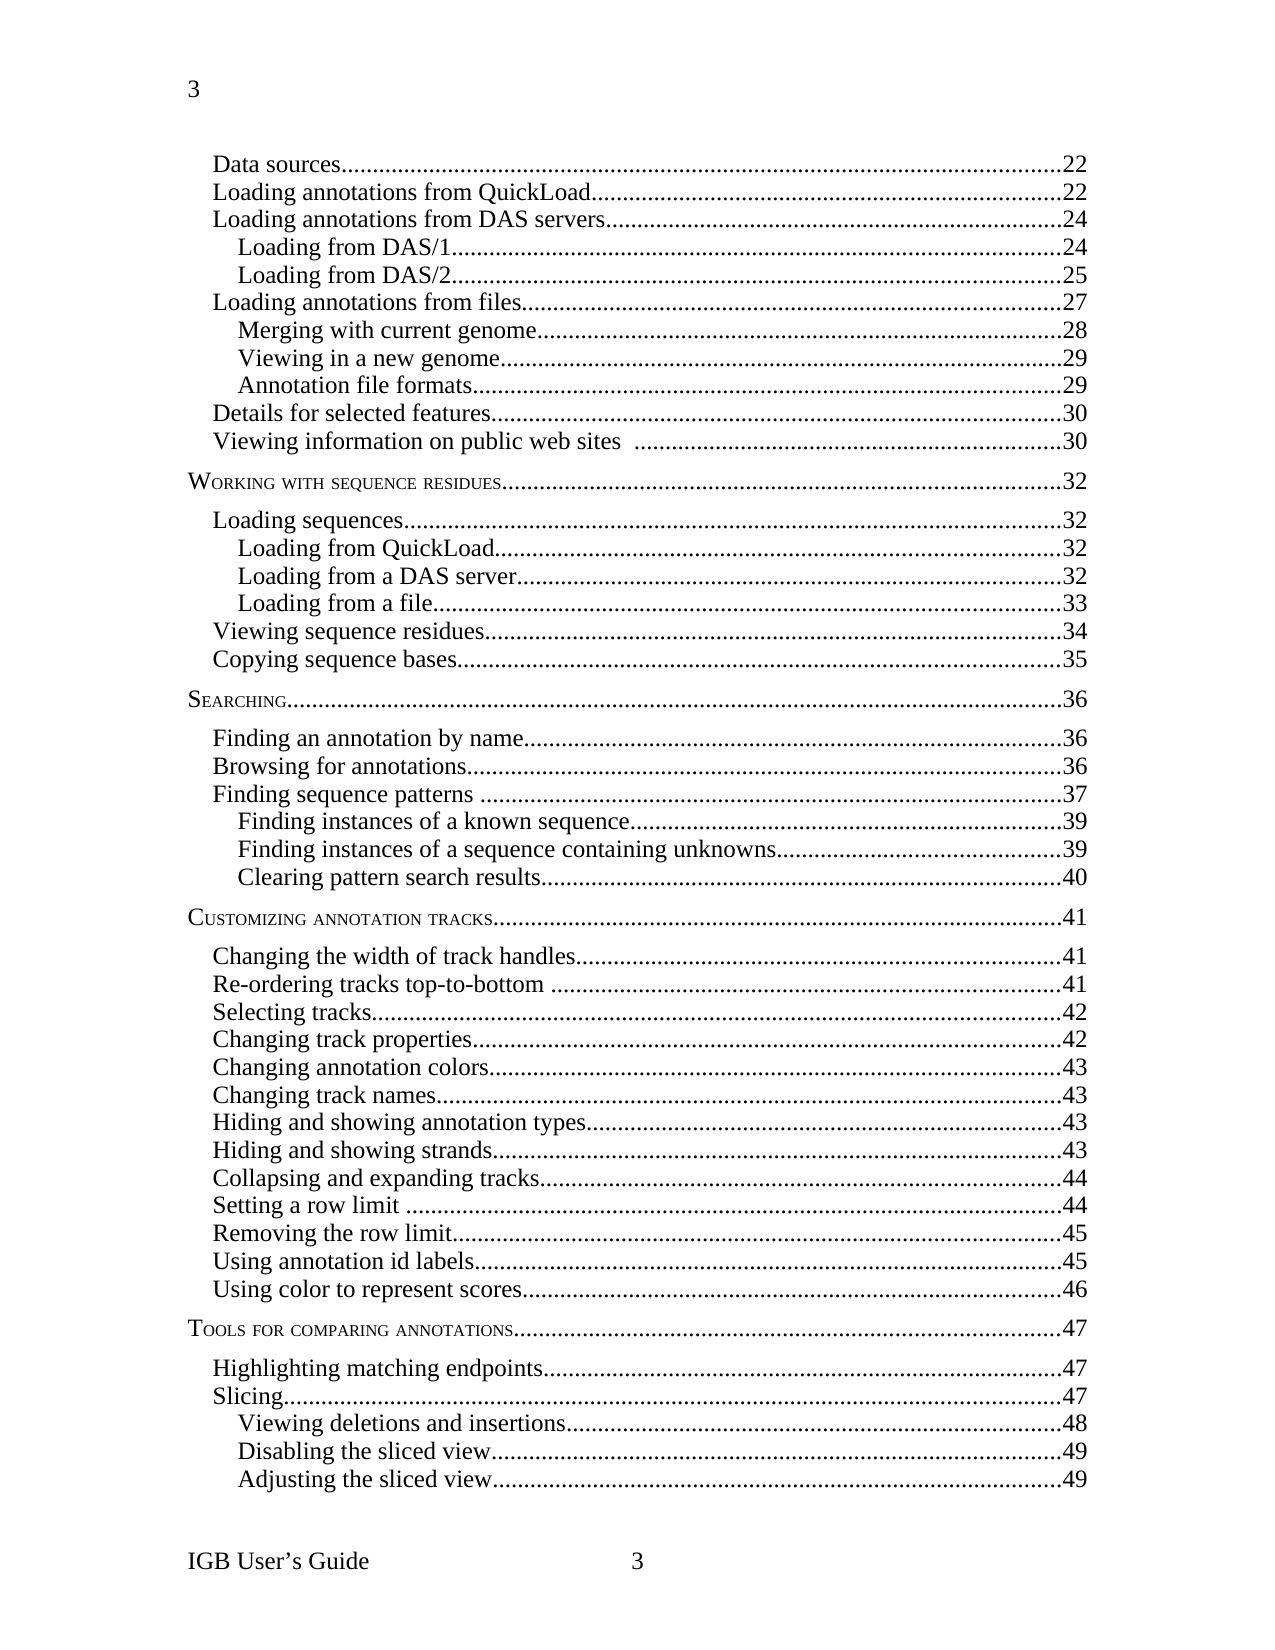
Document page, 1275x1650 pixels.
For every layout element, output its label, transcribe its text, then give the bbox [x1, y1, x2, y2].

text Tools for comparing annotations 47 [187, 1314, 1087, 1342]
text Hiding and showing strands 43 [212, 1136, 1087, 1164]
text Hiding and showing annotation types 43 [212, 1108, 1087, 1136]
text Copying sequence bases 35 [212, 645, 1087, 673]
text Slicing 47 [212, 1382, 1087, 1409]
text Loading from DAS/2 25 [237, 261, 1087, 288]
text Working with sequence residues 32 [187, 467, 1087, 494]
text Selecting tracks 42 [212, 998, 1087, 1025]
text Loading annotations from DAS servers 24 [212, 205, 1087, 233]
text Viewing deletions and insertions 48 [237, 1409, 1087, 1437]
text Browsing for annotations 36 [212, 752, 1087, 780]
text Removing the row limit 45 [212, 1219, 1087, 1247]
text Loading from QuickLoad 32 [237, 534, 1087, 562]
text Loading sequences 32 [212, 506, 1087, 534]
text Viewing in a new genome 29 [237, 344, 1087, 372]
text Finding an annotation by name 36 [212, 724, 1087, 752]
text Finding sequence patterns 37 [212, 780, 1087, 807]
text Changing track properties 42 [212, 1025, 1087, 1053]
text Loading from DAS/1 24 [237, 233, 1087, 261]
text Clearing pattern search results 40 [237, 863, 1087, 891]
text Searching 36 [187, 685, 1087, 712]
text Viewing sequence residues 34 [212, 617, 1087, 645]
text Details for selected features 30 [212, 399, 1087, 427]
text Finding instances of a known sequence 39 [237, 807, 1087, 835]
text Disabling the sliced view 49 [237, 1437, 1087, 1465]
text Using annotation id labels 45 [212, 1247, 1087, 1275]
text Changing the width of track handles 41 [212, 942, 1087, 970]
text Setting a row limit 44 [212, 1192, 1087, 1219]
text Annotation file formats 29 [237, 372, 1087, 399]
text Re-ordering tracks top-to-bottom 41 [212, 970, 1087, 998]
text Loading annotations from files 27 [212, 288, 1087, 316]
text Viewing information on public web sites 30 [212, 427, 1087, 455]
text Changing annotation colors 43 [212, 1053, 1087, 1081]
text Finding instances of a sequence containing unknowns 39 [237, 835, 1087, 863]
text Customizing annotation tracks 41 [187, 903, 1087, 930]
text Collapsing and expanding tracks 44 [212, 1164, 1087, 1192]
text Loading annotations from QuickLoad 22 [212, 178, 1087, 205]
text Changing track names 43 [212, 1081, 1087, 1108]
text Using color to represent scores 46 [212, 1275, 1087, 1302]
text Highlighting matching endpoints 47 [212, 1354, 1087, 1382]
text Adjusting the sliced view 49 [237, 1465, 1087, 1493]
text Loading from a file 33 [237, 589, 1087, 617]
text Merging with current genome 28 [237, 316, 1087, 344]
text Data sources 22 [212, 150, 1087, 178]
text Loading from a DAS server 32 [237, 562, 1087, 589]
